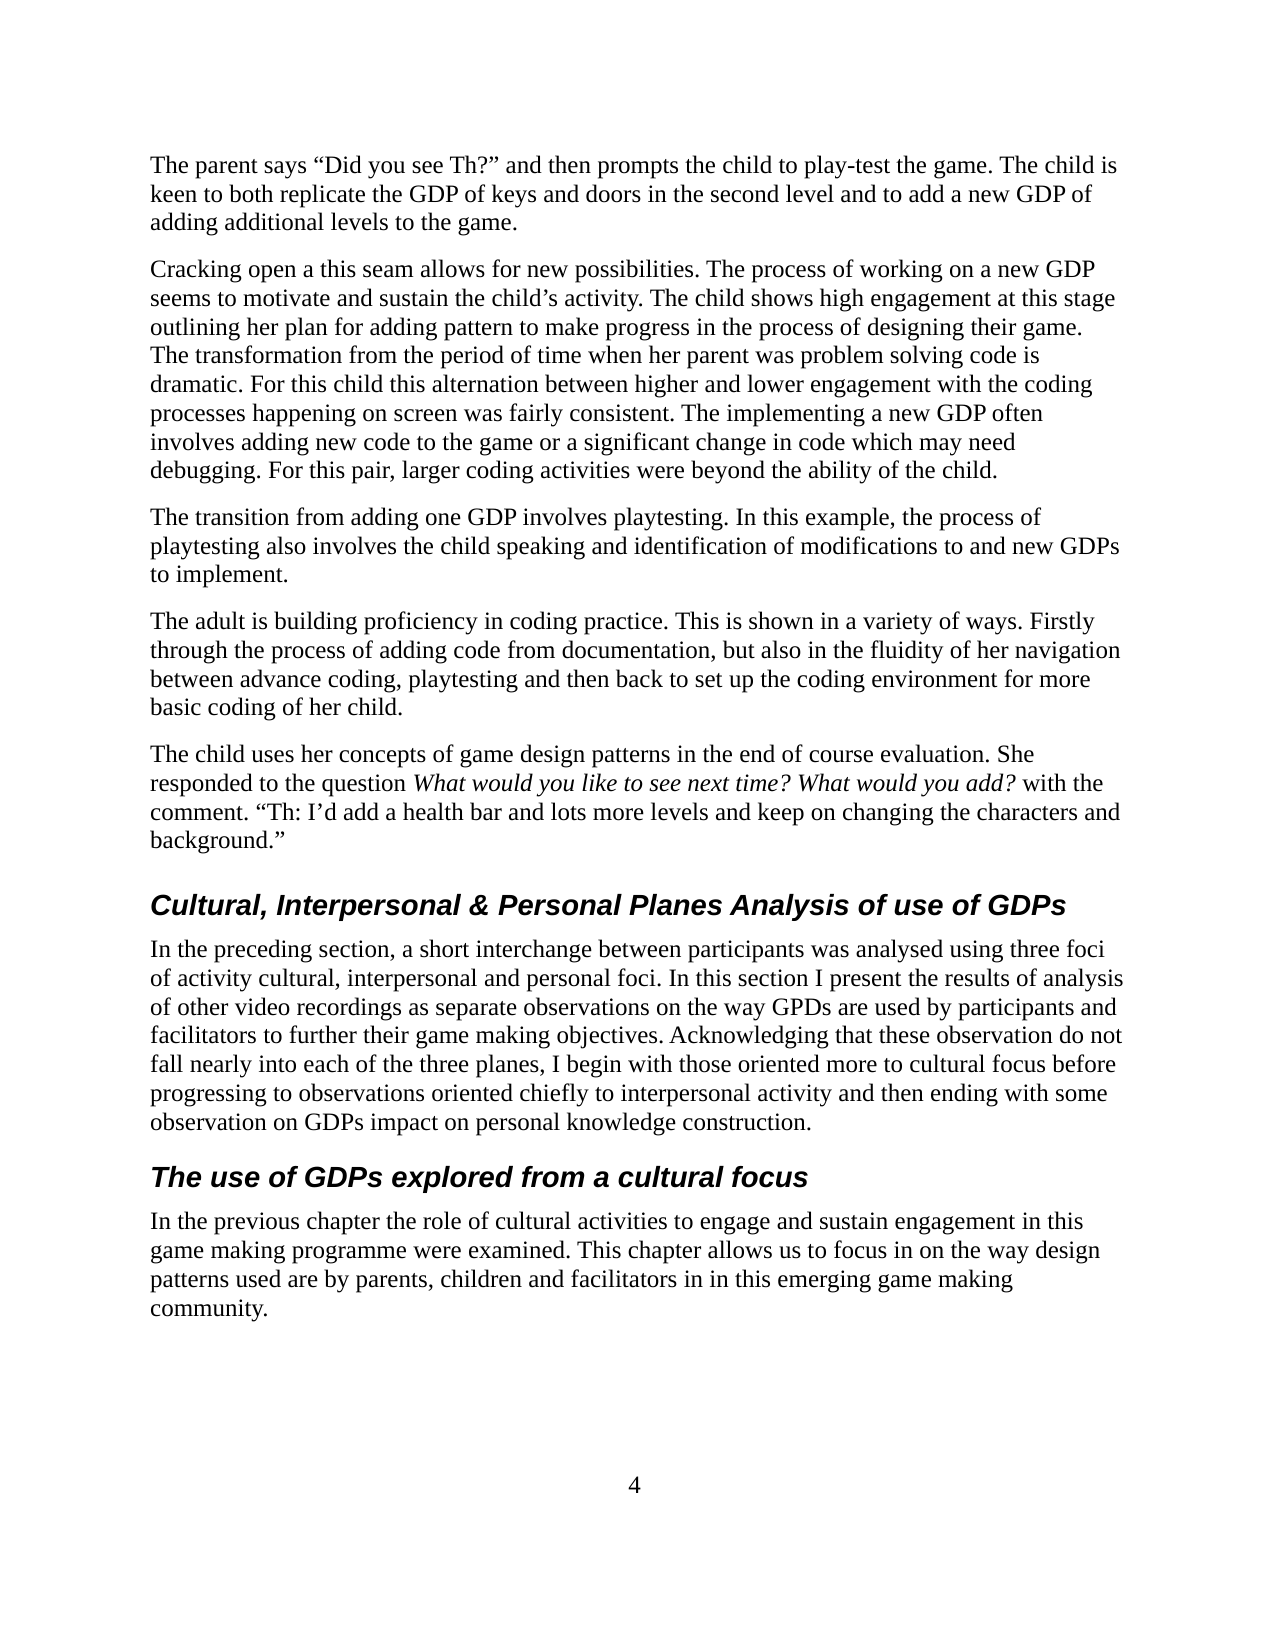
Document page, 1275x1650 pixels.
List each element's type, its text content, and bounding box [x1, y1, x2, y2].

text Cracking open a this seam allows for new possibilities. The process of working on a new GDP seems to motivate and sustain the child’s activity. The child shows high engagement at this stage outlining her plan for adding pattern to make progress in the process of designing their game. The transformation from the period of time when her parent was problem solving code is dramatic. For this child this alternation between higher and lower engagement with the coding processes happening on screen was fairly consistent. The implementing a new GDP often involves adding new code to the game or a significant change in code which may need debugging. For this pair, larger coding activities were beyond the ability of the child. [150, 254, 1125, 484]
subtitle Cultural, Interpersonal & Personal Planes Analysis of use of GDPs [150, 888, 1125, 922]
text In the preceding section, a short interchange between participants was analysed using three foci of activity cultural, interpersonal and personal foci. In this section I present the results of analysis of other video recordings as separate observations on the way GPDs are used by participants and facilitators to further their game making objectives. Acknowledging that these observation do not fall nearly into each of the three planes, I begin with those oriented more to cultural focus before progressing to observations oriented chiefly to interpersonal activity and then ending with some observation on GDPs impact on personal knowledge construction. [150, 934, 1125, 1135]
subtitle The use of GDPs explored from a cultural focus [150, 1160, 1125, 1194]
text The parent says “Did you see Th?” and then prompts the child to play-test the game. The child is keen to both replicate the GDP of keys and doors in the second level and to add a new GDP of adding additional levels to the game. [150, 150, 1125, 236]
text The transition from adding one GDP involves playtesting. In this example, the process of playtesting also involves the child speaking and identification of modifications to and new GDPs to implement. [150, 502, 1125, 588]
text The child uses her concepts of game design patterns in the end of course evaluation. She responded to the question What would you like to see next time? What would you add? with the comment. “Th: I’d add a health bar and lots more levels and keep on changing the characters and background.” [150, 739, 1125, 854]
text The adult is building proficiency in coding practice. This is shown in a variety of ways. Firstly through the process of adding code from documentation, but also in the fluidity of her navigation between advance coding, playtesting and then back to set up the coding environment for more basic coding of her child. [150, 606, 1125, 721]
text In the previous chapter the role of cultural activities to engage and sustain engagement in this game making programme were examined. This chapter allows us to focus in on the way design patterns used are by parents, children and facilitators in in this emerging game making community. [150, 1206, 1125, 1321]
